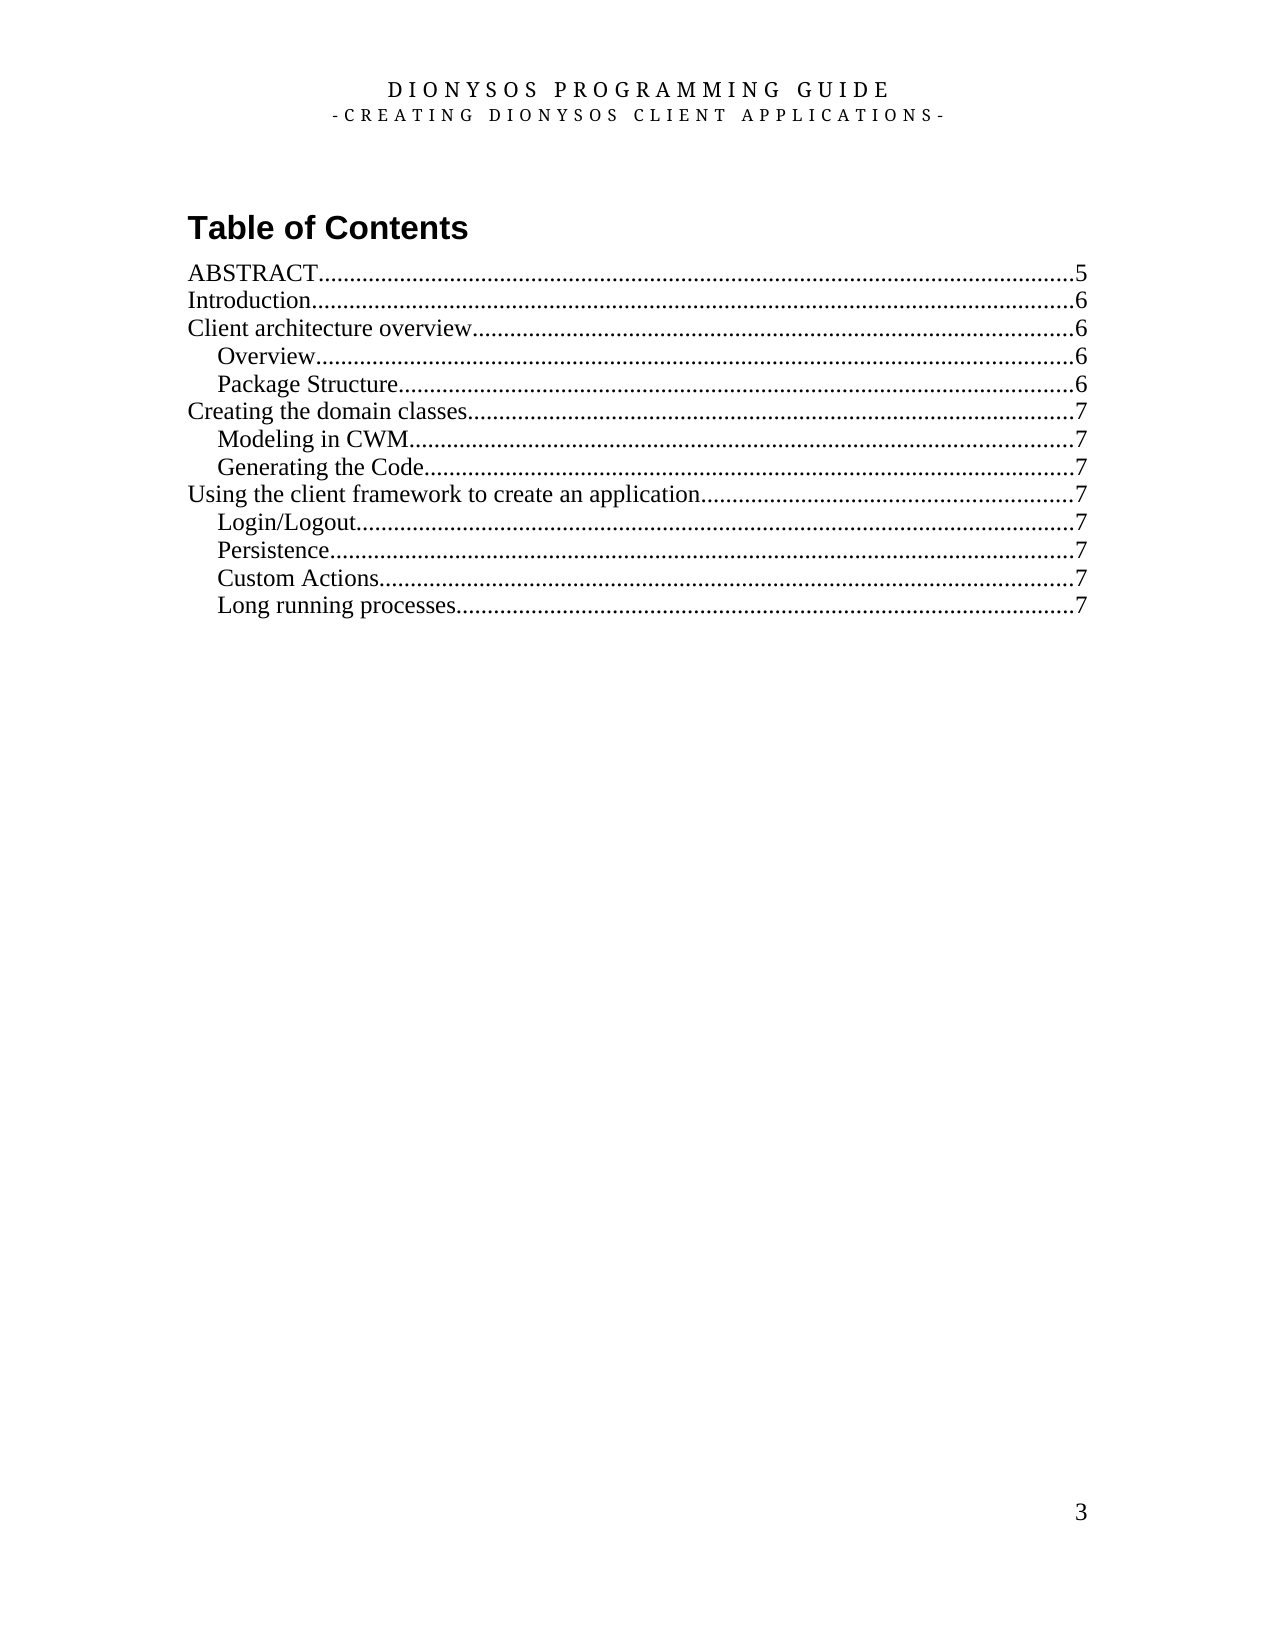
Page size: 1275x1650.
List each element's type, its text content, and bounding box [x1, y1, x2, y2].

text Using the client framework to create an application 7 [187, 481, 1087, 508]
text ABSTRACT 5 [187, 259, 1087, 287]
text Package Structure 6 [217, 370, 1087, 397]
text Login/Logout 7 [217, 508, 1087, 536]
text Persistence 7 [217, 536, 1087, 564]
text Modeling in CWM 7 [217, 425, 1087, 453]
text Introduction 6 [187, 287, 1087, 314]
subtitle Table of Contents [187, 209, 1087, 246]
text Custom Actions 7 [217, 564, 1087, 591]
text Creating the domain classes 7 [187, 397, 1087, 425]
text Client architecture overview 6 [187, 314, 1087, 342]
text Long running processes 7 [217, 591, 1087, 619]
text Generating the Code 7 [217, 453, 1087, 481]
text Overview 6 [217, 342, 1087, 370]
